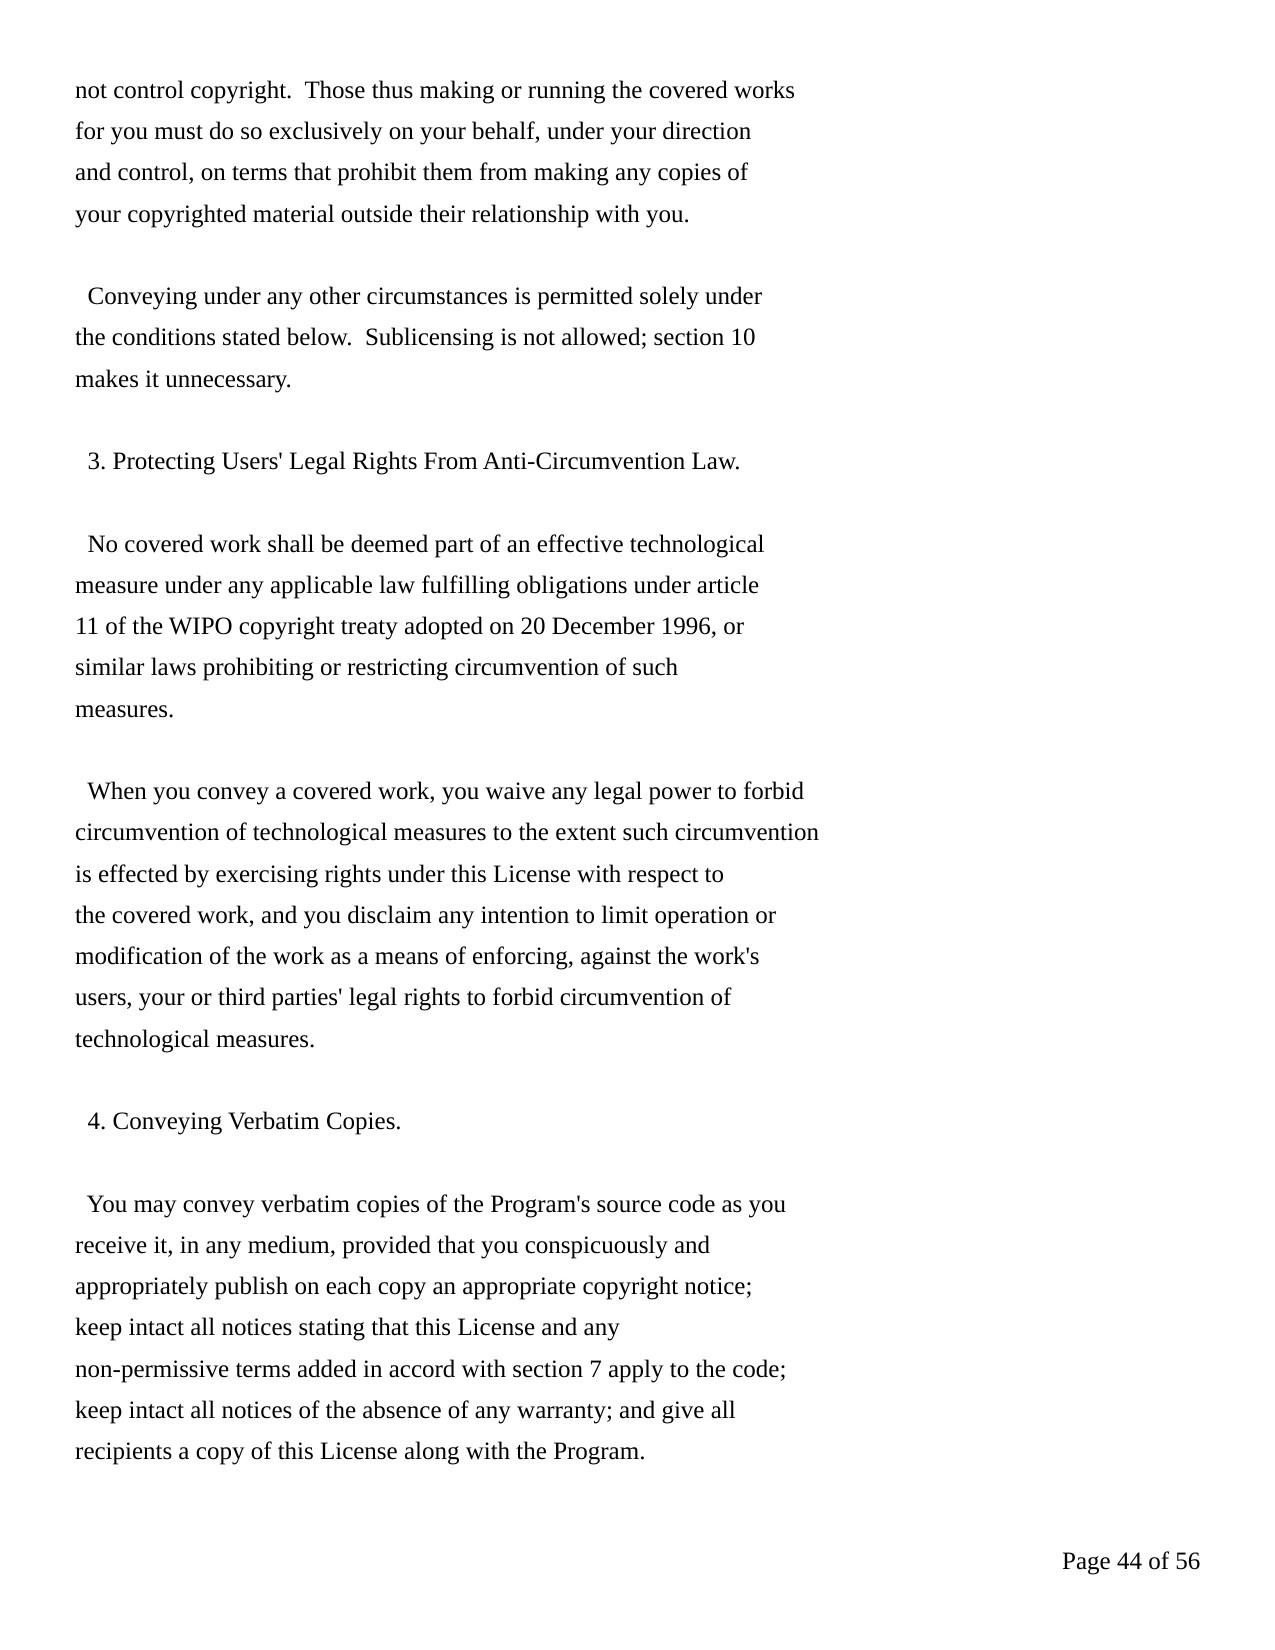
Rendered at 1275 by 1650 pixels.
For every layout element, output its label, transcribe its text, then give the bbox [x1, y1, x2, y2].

text 11 of the WIPO copyright treaty adopted on 20 December 1996, or [75, 611, 1200, 640]
text Conveying under any other circumstances is permitted solely under [75, 281, 1200, 310]
text the covered work, and you disclaim any intention to limit operation or [75, 900, 1200, 929]
text When you convey a covered work, you waive any legal power to forbid [75, 776, 1200, 805]
text You may convey verbatim copies of the Program's source code as you [75, 1189, 1200, 1217]
text measures. [75, 694, 1200, 722]
text your copyrighted material outside their relationship with you. [75, 199, 1200, 227]
text users, your or third parties' legal rights to forbid circumvention of [75, 982, 1200, 1011]
text for you must do so exclusively on your behalf, under your direction [75, 116, 1200, 145]
text measure under any applicable law fulfilling obligations under article [75, 570, 1200, 599]
text keep intact all notices stating that this License and any [75, 1312, 1200, 1341]
text is effected by exercising rights under this License with respect to [75, 859, 1200, 887]
text receive it, in any medium, provided that you conspicuously and [75, 1230, 1200, 1259]
text technological measures. [75, 1024, 1200, 1052]
text appropriately publish on each copy an appropriate copyright notice; [75, 1271, 1200, 1300]
text 4. Conveying Verbatim Copies. [75, 1106, 1200, 1135]
text similar laws prohibiting or restricting circumvention of such [75, 652, 1200, 681]
text not control copyright. Those thus making or running the covered works [75, 75, 1200, 104]
text the conditions stated below. Sublicensing is not allowed; section 10 [75, 322, 1200, 351]
text makes it unnecessary. [75, 364, 1200, 392]
text non-permissive terms added in accord with section 7 apply to the code; [75, 1354, 1200, 1382]
text modification of the work as a means of enforcing, against the work's [75, 941, 1200, 970]
text 3. Protecting Users' Legal Rights From Anti-Circumvention Law. [75, 446, 1200, 475]
text No covered work shall be deemed part of an effective technological [75, 529, 1200, 557]
text circumvention of technological measures to the extent such circumvention [75, 817, 1200, 846]
text recipients a copy of this License along with the Program. [75, 1436, 1200, 1465]
text keep intact all notices of the absence of any warranty; and give all [75, 1395, 1200, 1424]
text and control, on terms that prohibit them from making any copies of [75, 157, 1200, 186]
